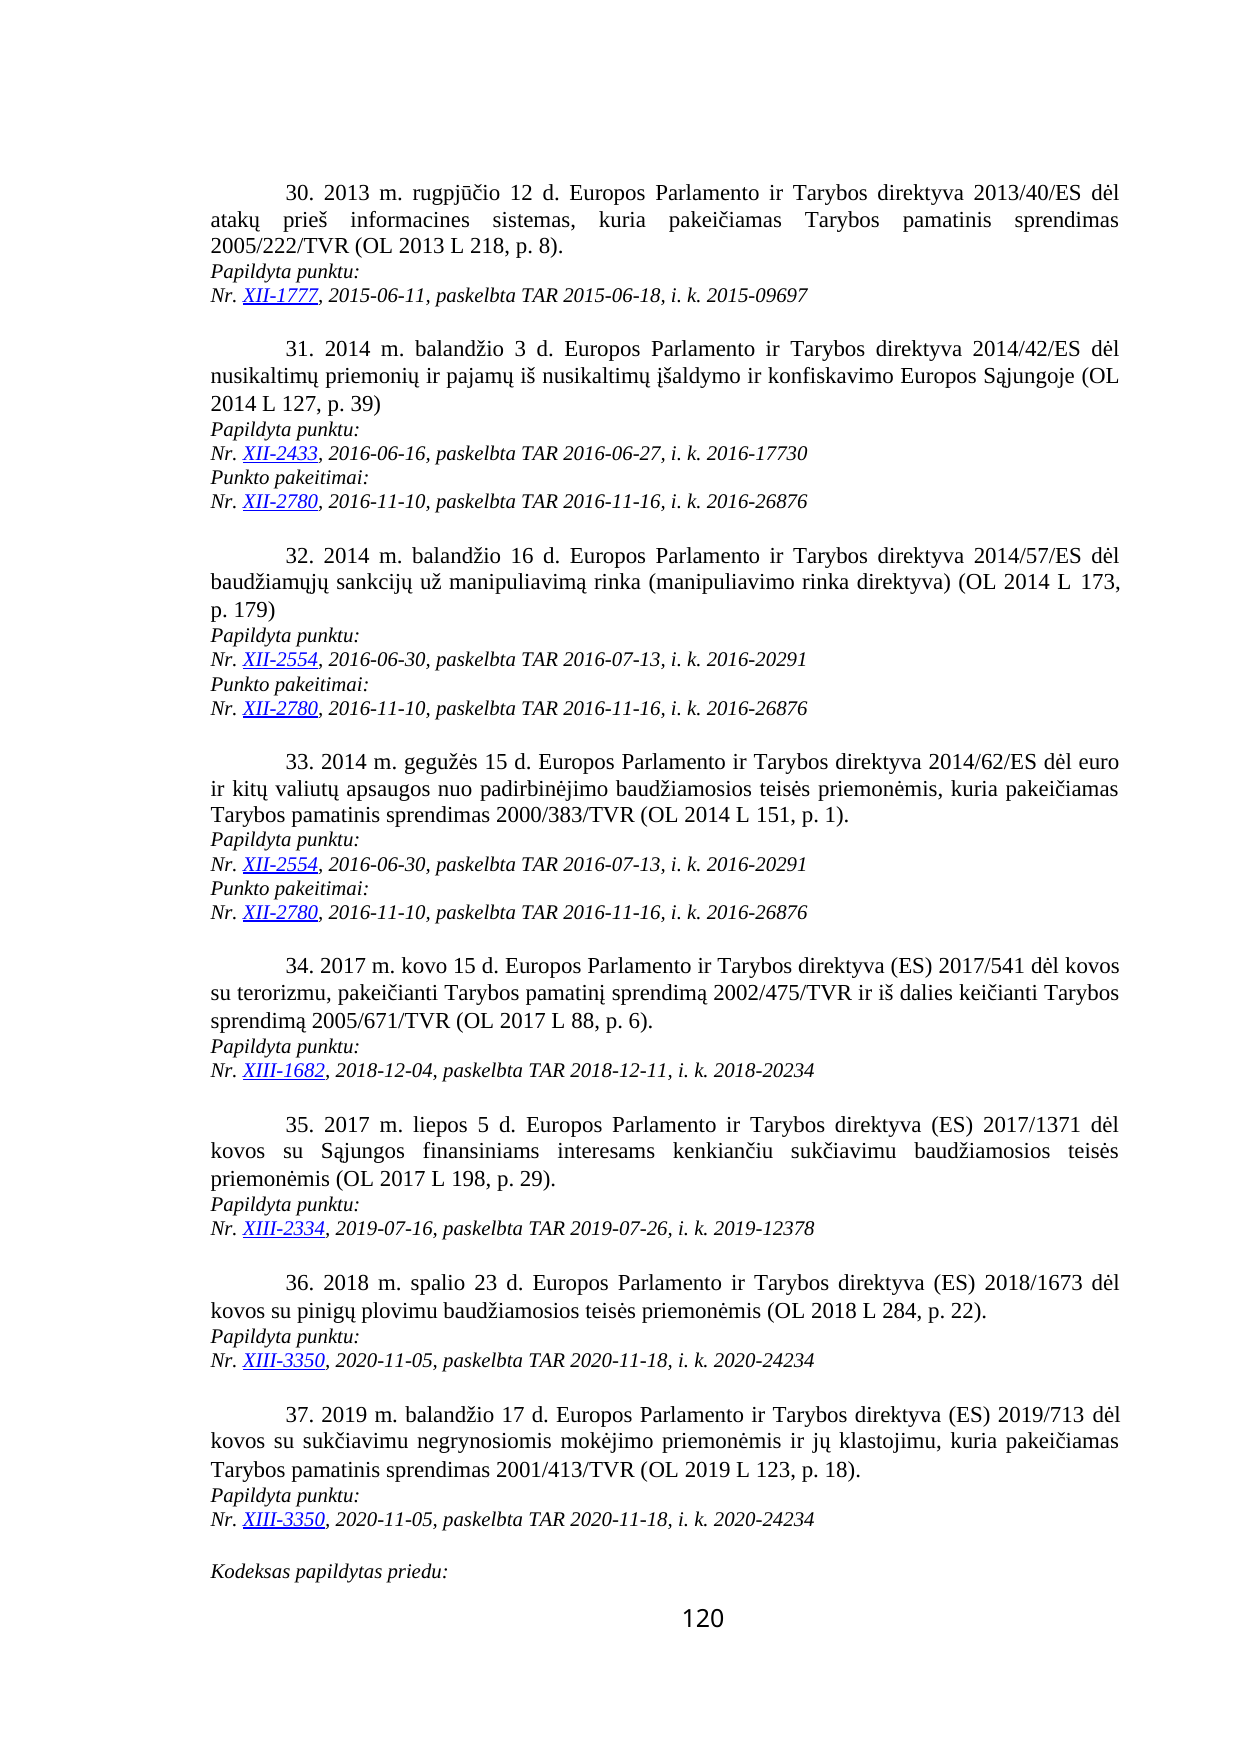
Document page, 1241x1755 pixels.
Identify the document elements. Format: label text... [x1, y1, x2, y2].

text 30. 2013 m. rugpjūčio 12 d. Europos Parlamento ir Tarybos direktyva 2013/40/ES dėl atakų prieš informacines sistemas, kuria pakeičiamas Tarybos pamatinis sprendimas 2005/222/TVR (OL 2013 L 218, p. 8). [210, 179, 1120, 258]
text 35. 2017 m. liepos 5 d. Europos Parlamento ir Tarybos direktyva (ES) 2017/1371 dėl kovos su Sąjungos finansiniams interesams kenkiančiu sukčiavimu baudžiamosios teisės priemonėmis (OL 2017 L 198, p. 29). [210, 1111, 1120, 1192]
text Punkto pakeitimai: [210, 876, 1120, 899]
text Papildyta punktu: [210, 1192, 1120, 1216]
text Papildyta punktu: [210, 1034, 1120, 1058]
text Nr. XIII-2334, 2019-07-16, paskelbta TAR 2019-07-26, i. k. 2019-12378 [210, 1216, 1120, 1240]
text Kodeksas papildytas priedu: [210, 1559, 1120, 1583]
text Nr. XIII-3350, 2020-11-05, paskelbta TAR 2020-11-18, i. k. 2020-24234 [210, 1507, 1120, 1531]
text 32. 2014 m. balandžio 16 d. Europos Parlamento ir Tarybos direktyva 2014/57/ES dėl baudžiamųjų sankcijų už manipuliavimą rinka (manipuliavimo rinka direktyva) (OL 2014 L 173, p. 179) [210, 542, 1120, 623]
text Nr. XII-1777, 2015-06-11, paskelbta TAR 2015-06-18, i. k. 2015-09697 [210, 283, 1120, 307]
text Nr. XII-2554, 2016-06-30, paskelbta TAR 2016-07-13, i. k. 2016-20291 [210, 647, 1120, 671]
text 33. 2014 m. gegužės 15 d. Europos Parlamento ir Tarybos direktyva 2014/62/ES dėl euro ir kitų valiutų apsaugos nuo padirbinėjimo baudžiamosios teisės priemonėmis, kuria pakeičiamas Tarybos pamatinis sprendimas 2000/383/TVR (OL 2014 L 151, p. 1). [210, 748, 1120, 827]
text 31. 2014 m. balandžio 3 d. Europos Parlamento ir Tarybos direktyva 2014/42/ES dėl nusikaltimų priemonių ir pajamų iš nusikaltimų įšaldymo ir konfiskavimo Europos Sąjungoje (OL 2014 L 127, p. 39) [210, 335, 1120, 417]
text Papildyta punktu: [210, 417, 1120, 441]
text Papildyta punktu: [210, 827, 1120, 851]
text Nr. XII-2780, 2016-11-10, paskelbta TAR 2016-11-16, i. k. 2016-26876 [210, 899, 1120, 924]
text Papildyta punktu: [210, 258, 1120, 283]
text 36. 2018 m. spalio 23 d. Europos Parlamento ir Tarybos direktyva (ES) 2018/1673 dėl kovos su pinigų plovimu baudžiamosios teisės priemonėmis (OL 2018 L 284, p. 22). [210, 1269, 1120, 1324]
text Punkto pakeitimai: [210, 465, 1120, 489]
text Nr. XII-2780, 2016-11-10, paskelbta TAR 2016-11-16, i. k. 2016-26876 [210, 696, 1120, 719]
text Papildyta punktu: [210, 1324, 1120, 1348]
text Nr. XII-2433, 2016-06-16, paskelbta TAR 2016-06-27, i. k. 2016-17730 [210, 441, 1120, 465]
text Nr. XII-2554, 2016-06-30, paskelbta TAR 2016-07-13, i. k. 2016-20291 [210, 851, 1120, 876]
text Punkto pakeitimai: [210, 671, 1120, 696]
text Papildyta punktu: [210, 623, 1120, 647]
text 37. 2019 m. balandžio 17 d. Europos Parlamento ir Tarybos direktyva (ES) 2019/713 dėl kovos su sukčiavimu negrynosiomis mokėjimo priemonėmis ir jų klastojimu, kuria pakeičiamas Tarybos pamatinis sprendimas 2001/413/TVR (OL 2019 L 123, p. 18). [210, 1401, 1120, 1482]
text Papildyta punktu: [210, 1482, 1120, 1507]
text Nr. XIII-1682, 2018-12-04, paskelbta TAR 2018-12-11, i. k. 2018-20234 [210, 1058, 1120, 1082]
text Nr. XIII-3350, 2020-11-05, paskelbta TAR 2020-11-18, i. k. 2020-24234 [210, 1348, 1120, 1372]
text Nr. XII-2780, 2016-11-10, paskelbta TAR 2016-11-16, i. k. 2016-26876 [210, 489, 1120, 513]
text 34. 2017 m. kovo 15 d. Europos Parlamento ir Tarybos direktyva (ES) 2017/541 dėl kovos su terorizmu, pakeičianti Tarybos pamatinį sprendimą 2002/475/TVR ir iš dalies keičianti Tarybos sprendimą 2005/671/TVR (OL 2017 L 88, p. 6). [210, 952, 1120, 1034]
